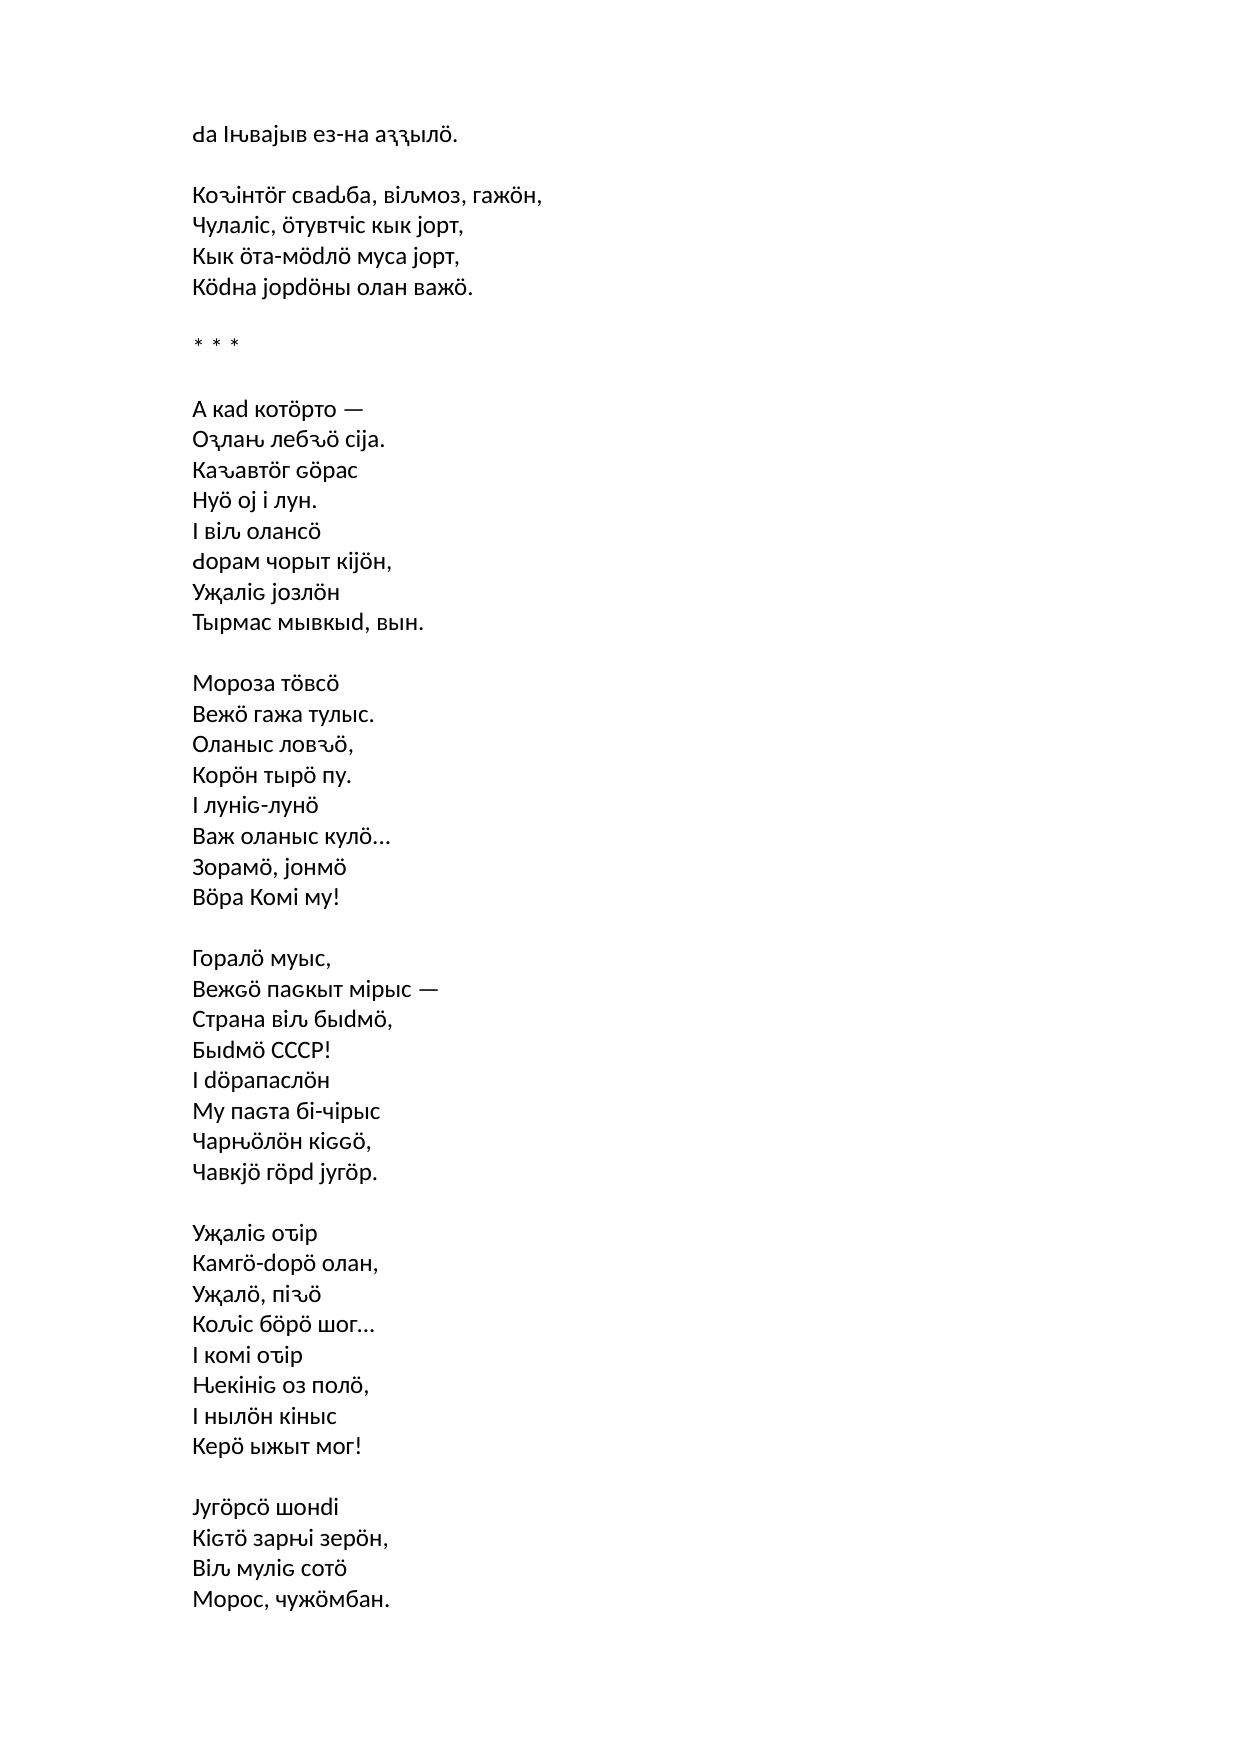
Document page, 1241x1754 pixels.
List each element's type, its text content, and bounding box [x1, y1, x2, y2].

text Камгӧ-ԁорӧ олан, [118, 1247, 1122, 1278]
text Горалӧ муыс, [118, 942, 1122, 973]
text Му паԍта бі-чірыс [118, 1095, 1122, 1125]
text Коԅінтӧг сваԃба, віԉмоз, гажӧн, [118, 179, 1122, 210]
text Кіԍтӧ зарԋі зерӧн, [118, 1522, 1122, 1553]
text Вежԍӧ паԍкыт мірыс — [118, 973, 1122, 1003]
text Вӧра Комі му! [118, 881, 1122, 912]
text I комі оԏір [118, 1339, 1122, 1369]
text Корӧн тырӧ пу. [118, 759, 1122, 789]
text Важ оланыс кулӧ... [118, 820, 1122, 851]
text Мороза тӧвсӧ [118, 667, 1122, 698]
text Каԅавтӧг ԍӧрас [118, 454, 1122, 484]
text Зорамӧ, јонмӧ [118, 851, 1122, 881]
text Керӧ ыжыт мог! [118, 1431, 1122, 1461]
text Чарԋӧлӧн кіԍԍӧ, [118, 1125, 1122, 1156]
text I віԉ олансӧ [118, 515, 1122, 545]
text Быԁмӧ СССР! [118, 1034, 1122, 1064]
text Кык ӧта-мӧԁлӧ муса јорт, [118, 240, 1122, 271]
text Коԉіс бӧрӧ шог... [118, 1308, 1122, 1339]
text Оԇлаԋ лебԅӧ сіја. [118, 423, 1122, 454]
text Ԁа Іԋвајыв ез-на аԇԇылӧ. [118, 118, 1122, 149]
text Страна віԉ быԁмӧ, [118, 1003, 1122, 1034]
text * * * [118, 332, 1122, 362]
text Оланыс ловԅӧ, [118, 728, 1122, 759]
text Уҗалӧ, піԅӧ [118, 1278, 1122, 1308]
text Чавкјӧ гӧрԁ југӧр. [118, 1156, 1122, 1186]
text Уҗаліԍ јозлӧн [118, 576, 1122, 606]
text I ԁӧрапаслӧн [118, 1064, 1122, 1095]
text А каԁ котӧрто — [118, 393, 1122, 423]
text Ԋекініԍ оз полӧ, [118, 1369, 1122, 1400]
text I луніԍ-лунӧ [118, 789, 1122, 820]
text I нылӧн кіныс [118, 1400, 1122, 1431]
text Кӧԁна јорԁӧны олан важӧ. [118, 271, 1122, 301]
text Вежӧ гажа тулыс. [118, 698, 1122, 728]
text Віԉ муліԍ сотӧ [118, 1553, 1122, 1583]
text Морос, чужӧмбан. [118, 1583, 1122, 1614]
text Чулаліс, ӧтувтчіс кык јорт, [118, 210, 1122, 240]
text Југӧрсӧ шонԁі [118, 1492, 1122, 1522]
text Нуӧ ој і лун. [118, 484, 1122, 515]
text Тырмас мывкыԁ, вын. [118, 606, 1122, 637]
text Ԁорам чорыт кіјӧн, [118, 545, 1122, 576]
text Уҗаліԍ оԏір [118, 1217, 1122, 1247]
